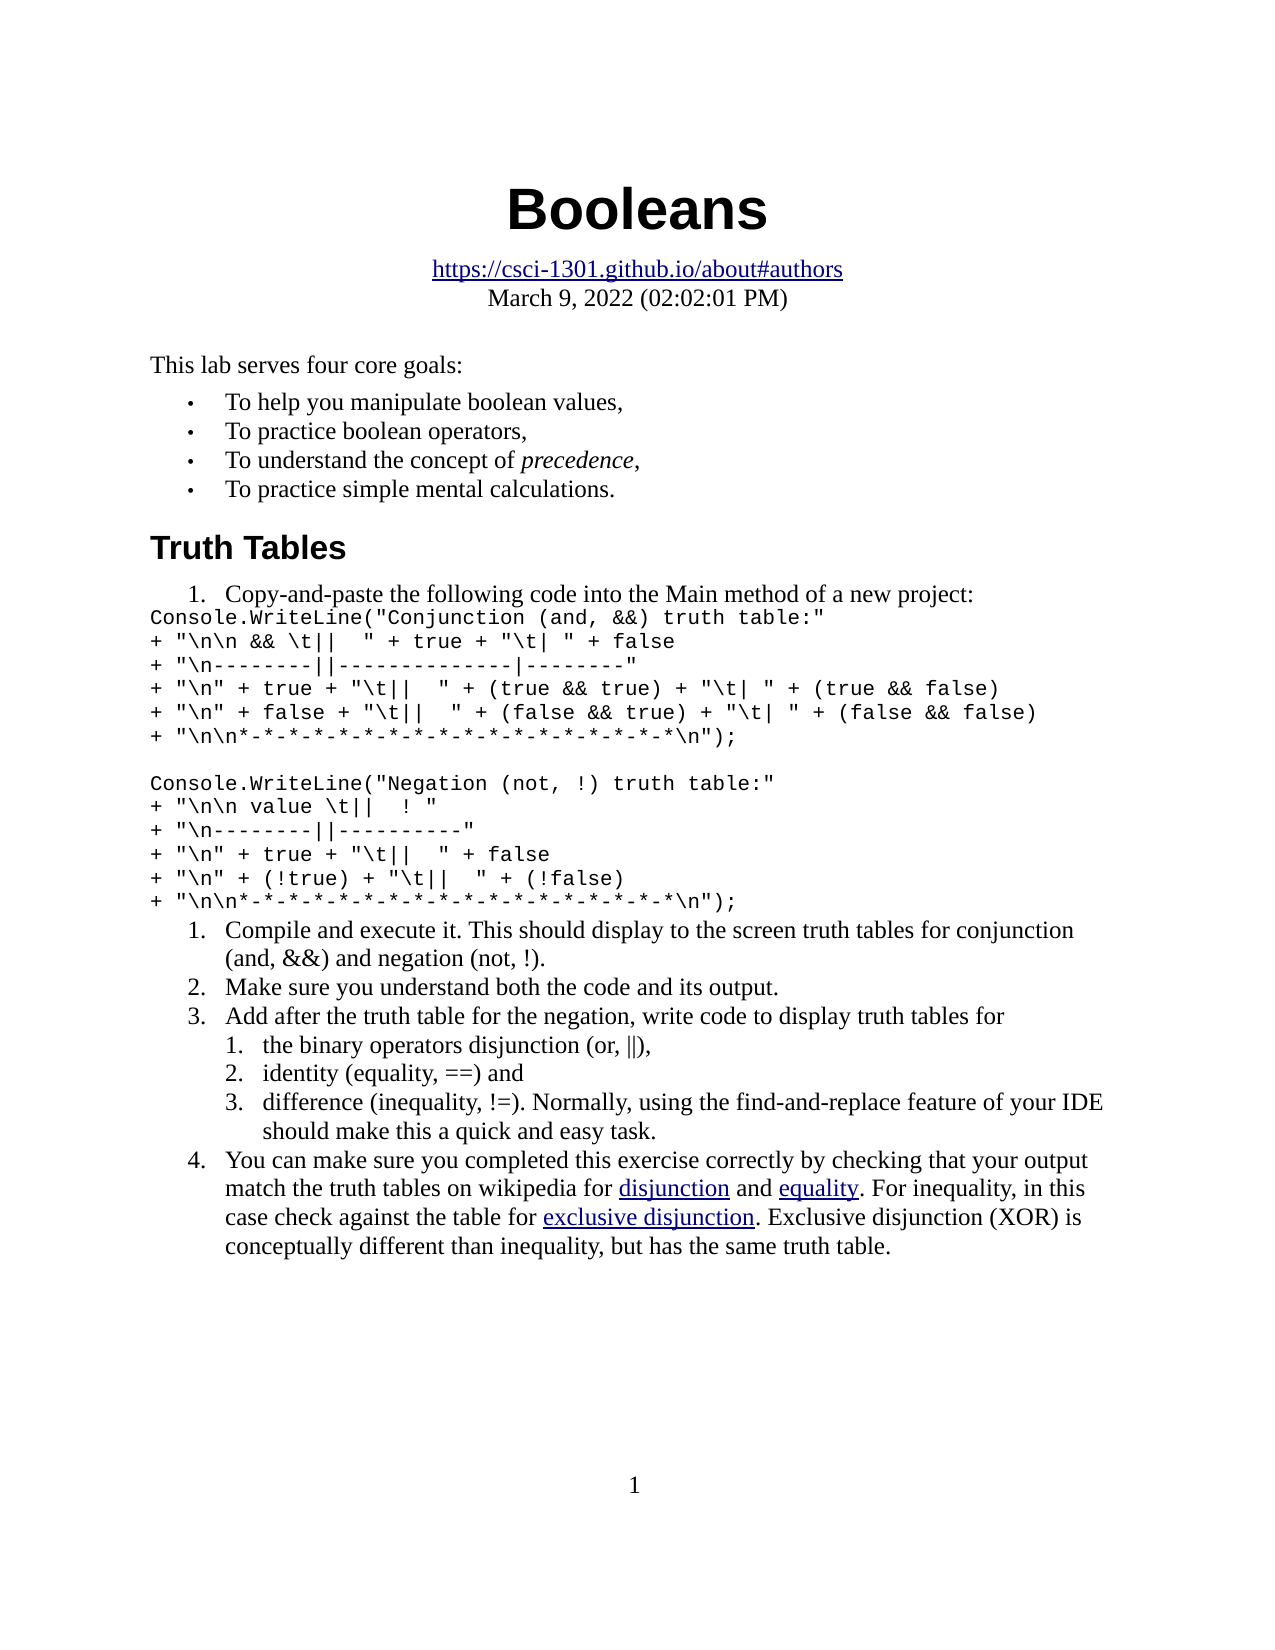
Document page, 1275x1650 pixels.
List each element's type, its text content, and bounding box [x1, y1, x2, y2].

text + "\n--------||--------------|--------" [150, 655, 1125, 678]
list You can make sure you completed this exercise correctly by checking that your output match the truth tables on wikipedia for disjunction and equality. For inequality, in this case check against the table for exclusive disjunction. Exclusive disjunction (XOR) is conceptually different than inequality, but has the same truth table. [187, 1145, 1125, 1260]
text + "\n\n && \t|| " + true + "\t| " + false [150, 631, 1125, 655]
text + "\n\n*-*-*-*-*-*-*-*-*-*-*-*-*-*-*-*-*-*\n"); [150, 726, 1125, 749]
text https://csci-1301.github.io/about#authors [150, 254, 1125, 283]
text + "\n\n*-*-*-*-*-*-*-*-*-*-*-*-*-*-*-*-*-*\n"); [150, 891, 1125, 915]
text + "\n" + (!true) + "\t|| " + (!false) [150, 867, 1125, 891]
text This lab serves four core goals: [150, 350, 1125, 378]
list the binary operators disjunction (or, ||), [225, 1030, 1125, 1058]
text Console.WriteLine("Conjunction (and, &&) truth table:" [150, 607, 1125, 631]
text + "\n" + true + "\t|| " + (true && true) + "\t| " + (true && false) [150, 678, 1125, 702]
text March 9, 2022 (02:02:01 PM) [150, 283, 1125, 312]
list Copy-and-paste the following code into the Main method of a new project: [187, 579, 1125, 607]
list identity (equality, ==) and [225, 1058, 1125, 1087]
list To practice simple mental calculations. [187, 474, 1125, 502]
text + "\n--------||----------" [150, 820, 1125, 844]
subtitle Truth Tables [150, 527, 1125, 566]
list To help you manipulate boolean values, [187, 387, 1125, 416]
text + "\n" + true + "\t|| " + false [150, 844, 1125, 867]
list Add after the truth table for the negation, write code to display truth tables for [187, 1001, 1125, 1030]
title Booleans [150, 175, 1125, 242]
list To practice boolean operators, [187, 416, 1125, 445]
text Console.WriteLine("Negation (not, !) truth table:" [150, 773, 1125, 797]
list Make sure you understand both the code and its output. [187, 972, 1125, 1001]
text + "\n" + false + "\t|| " + (false && true) + "\t| " + (false && false) [150, 702, 1125, 726]
list difference (inequality, !=). Normally, using the find-and-replace feature of your IDE should make this a quick and easy task. [225, 1087, 1125, 1145]
text + "\n\n value \t|| ! " [150, 797, 1125, 820]
list Compile and execute it. This should display to the screen truth tables for conjunction (and, &&) and negation (not, !). [187, 915, 1125, 972]
list To understand the concept of precedence, [187, 445, 1125, 474]
